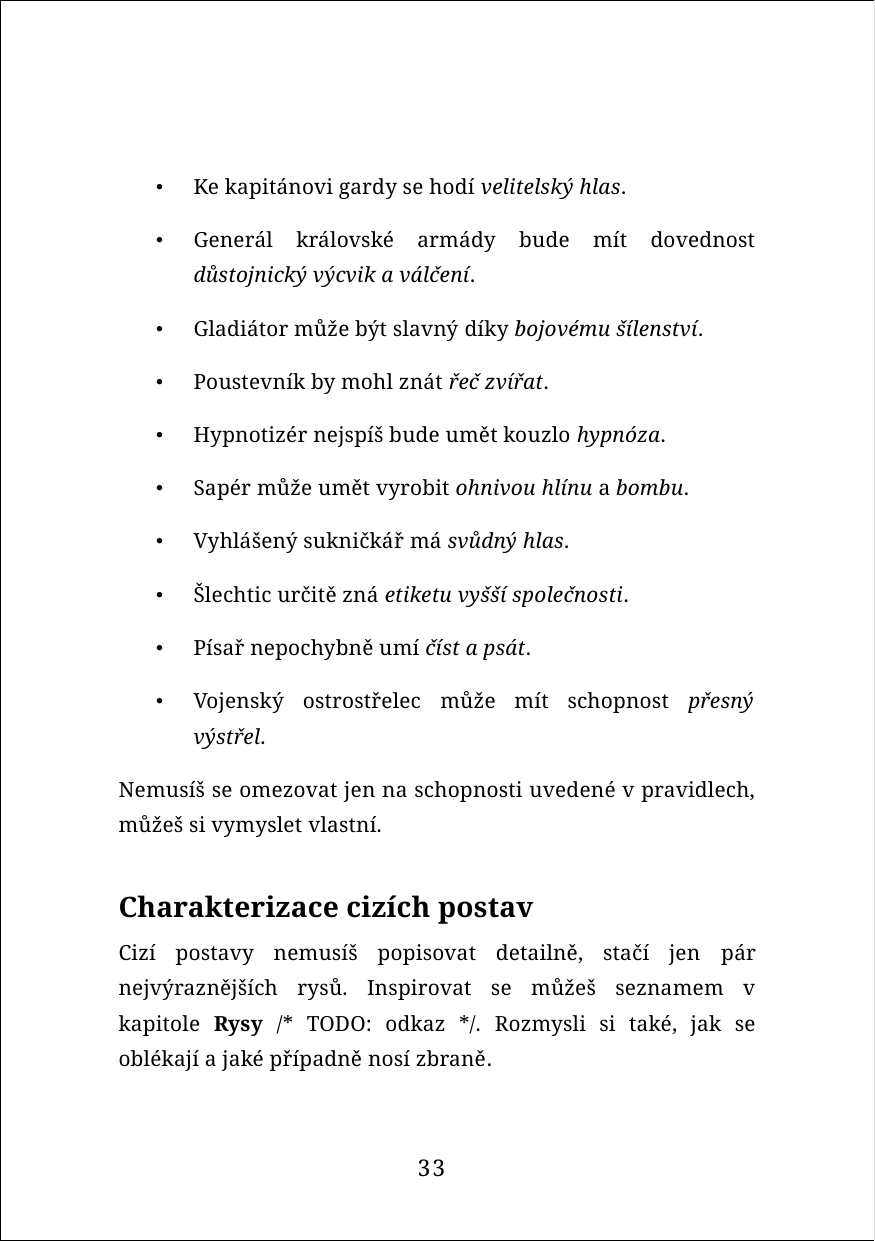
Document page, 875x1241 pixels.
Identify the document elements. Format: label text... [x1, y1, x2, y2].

text Cizí postavy nemusíš popisovat detailně, stačí jen pár nejvýraznějších rysů. Inspirovat se můžeš seznamem v kapitole Rysy /* TODO: odkaz */. Rozmysli si také, jak se oblékají a jaké případně nosí zbraně. [118, 938, 756, 1073]
list Vyhlášený sukničkář má svůdný hlas. [156, 527, 756, 555]
list Sapér může umět vyrobit ohnivou hlínu a bombu. [156, 473, 756, 502]
list Hypnotizér nejspíš bude umět kouzlo hypnóza. [156, 420, 756, 449]
list Šlechtic určitě zná etiketu vyšší společnosti. [156, 580, 756, 608]
text Nemusíš se omezovat jen na schopnosti uvedené v pravidlech, můžeš si vymyslet vlastní. [118, 775, 756, 839]
list Generál královské armády bude mít dovednost důstojnický výcvik a válčení. [156, 225, 756, 289]
list Vojenský ostrostřelec může mít schopnost přesný výstřel. [156, 686, 756, 750]
list Poustevník by mohl znát řeč zvířat. [156, 367, 756, 395]
list Ke kapitánovi gardy se hodí velitelský hlas. [156, 172, 756, 200]
list Písař nepochybně umí číst a psát. [156, 633, 756, 662]
subtitle Charakterizace cizích postav [118, 887, 756, 926]
list Gladiátor může být slavný díky bojovému šílenství. [156, 314, 756, 342]
